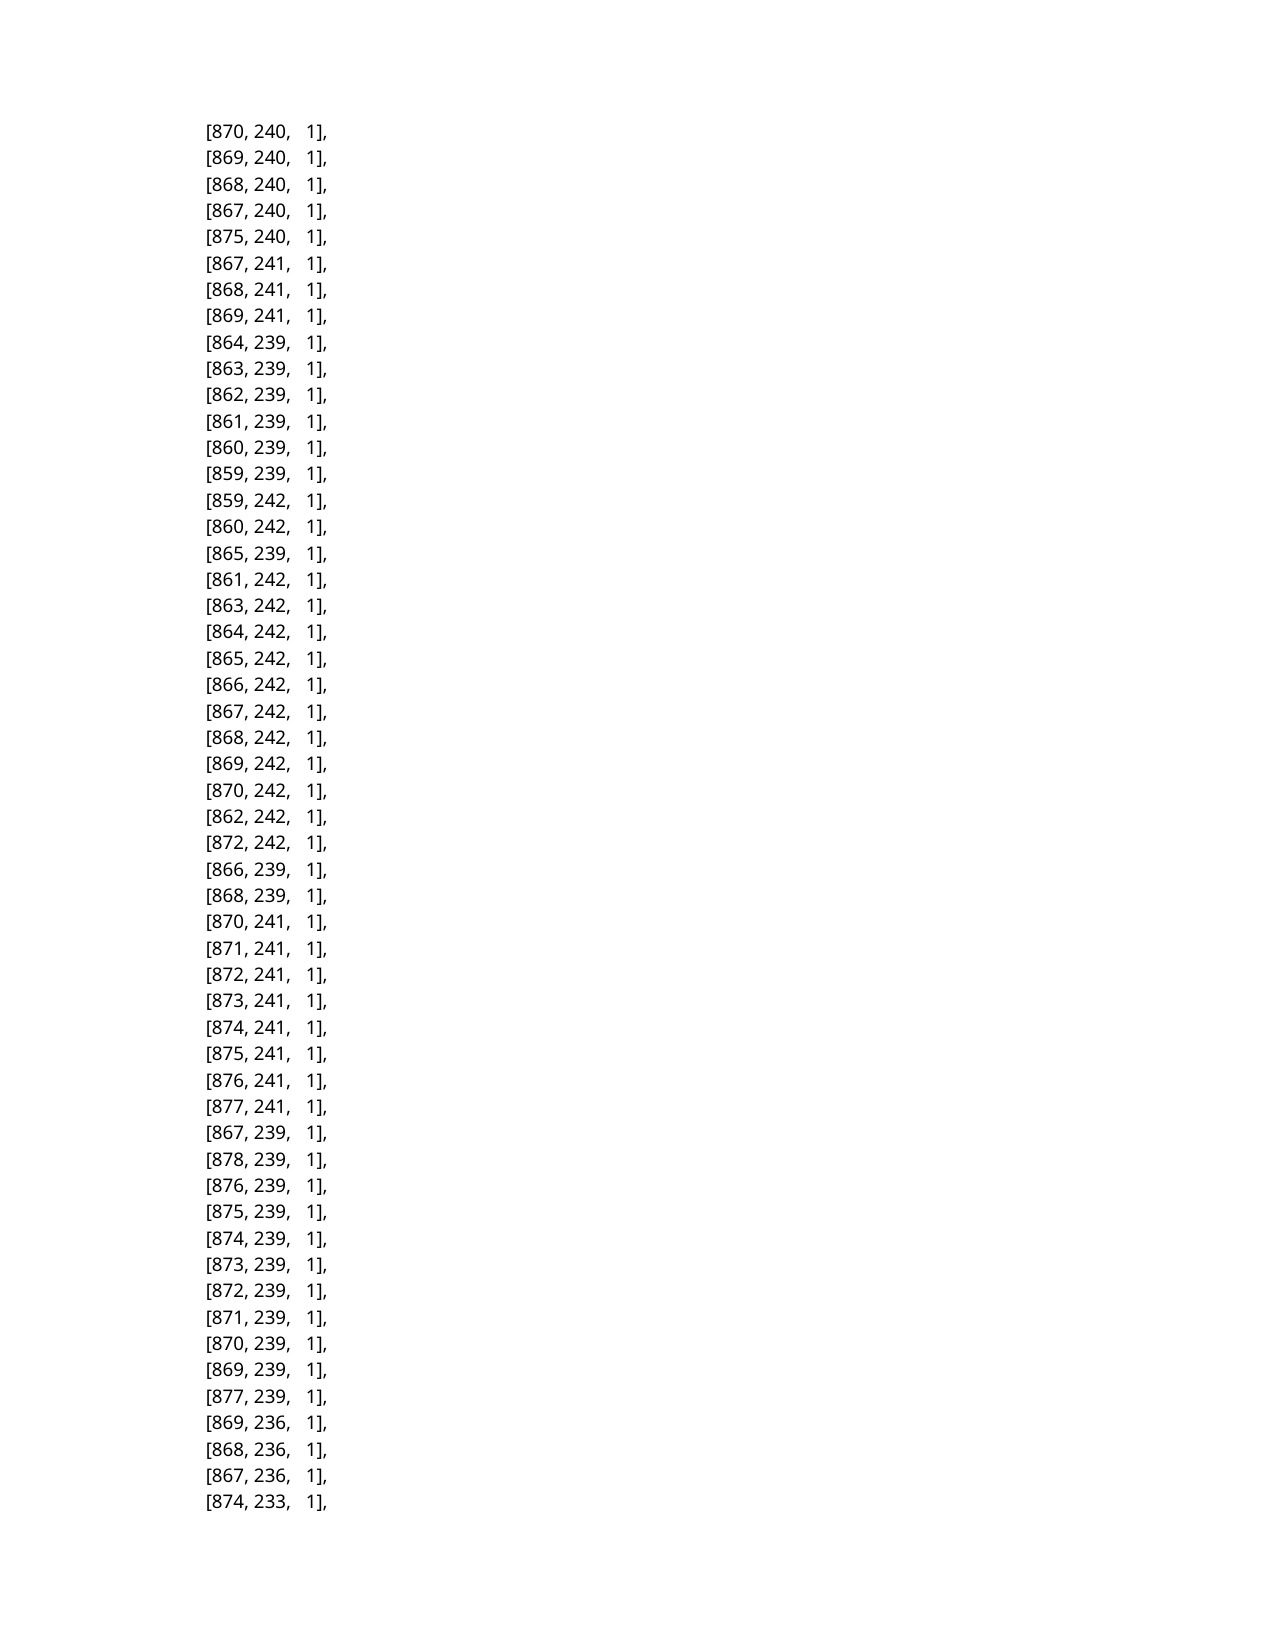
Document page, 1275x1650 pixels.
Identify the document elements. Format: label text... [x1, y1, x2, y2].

text [868, 241, 1], [118, 276, 1157, 303]
text [861, 239, 1], [118, 408, 1157, 434]
text [873, 239, 1], [118, 1251, 1157, 1278]
text [868, 242, 1], [118, 724, 1157, 751]
text [859, 242, 1], [118, 487, 1157, 513]
text [868, 236, 1], [118, 1436, 1157, 1462]
text [873, 241, 1], [118, 988, 1157, 1014]
text [870, 240, 1], [118, 118, 1157, 144]
text [874, 241, 1], [118, 1014, 1157, 1041]
text [870, 239, 1], [118, 1330, 1157, 1357]
text [865, 239, 1], [118, 540, 1157, 566]
text [874, 233, 1], [118, 1488, 1157, 1515]
text [865, 242, 1], [118, 645, 1157, 672]
text [867, 242, 1], [118, 698, 1157, 724]
text [862, 242, 1], [118, 803, 1157, 830]
text [877, 239, 1], [118, 1383, 1157, 1409]
text [872, 242, 1], [118, 830, 1157, 856]
text [864, 239, 1], [118, 329, 1157, 355]
text [875, 240, 1], [118, 223, 1157, 250]
text [861, 242, 1], [118, 566, 1157, 592]
text [874, 239, 1], [118, 1225, 1157, 1251]
text [860, 239, 1], [118, 434, 1157, 461]
text [863, 242, 1], [118, 592, 1157, 619]
text [871, 241, 1], [118, 935, 1157, 961]
text [869, 236, 1], [118, 1409, 1157, 1436]
text [864, 242, 1], [118, 619, 1157, 645]
text [869, 241, 1], [118, 303, 1157, 329]
text [862, 239, 1], [118, 382, 1157, 408]
text [869, 239, 1], [118, 1357, 1157, 1383]
text [868, 240, 1], [118, 171, 1157, 197]
text [866, 242, 1], [118, 672, 1157, 698]
text [878, 239, 1], [118, 1146, 1157, 1172]
text [876, 241, 1], [118, 1067, 1157, 1093]
text [870, 242, 1], [118, 777, 1157, 803]
text [867, 239, 1], [118, 1119, 1157, 1146]
text [867, 241, 1], [118, 250, 1157, 276]
text [860, 242, 1], [118, 513, 1157, 540]
text [870, 241, 1], [118, 909, 1157, 935]
text [867, 236, 1], [118, 1462, 1157, 1488]
text [876, 239, 1], [118, 1172, 1157, 1199]
text [869, 242, 1], [118, 751, 1157, 777]
text [875, 239, 1], [118, 1199, 1157, 1225]
text [871, 239, 1], [118, 1304, 1157, 1330]
text [872, 241, 1], [118, 961, 1157, 988]
text [868, 239, 1], [118, 882, 1157, 909]
text [859, 239, 1], [118, 461, 1157, 487]
text [875, 241, 1], [118, 1041, 1157, 1067]
text [863, 239, 1], [118, 355, 1157, 382]
text [872, 239, 1], [118, 1278, 1157, 1304]
text [877, 241, 1], [118, 1093, 1157, 1119]
text [869, 240, 1], [118, 144, 1157, 171]
text [867, 240, 1], [118, 197, 1157, 223]
text [866, 239, 1], [118, 856, 1157, 882]
